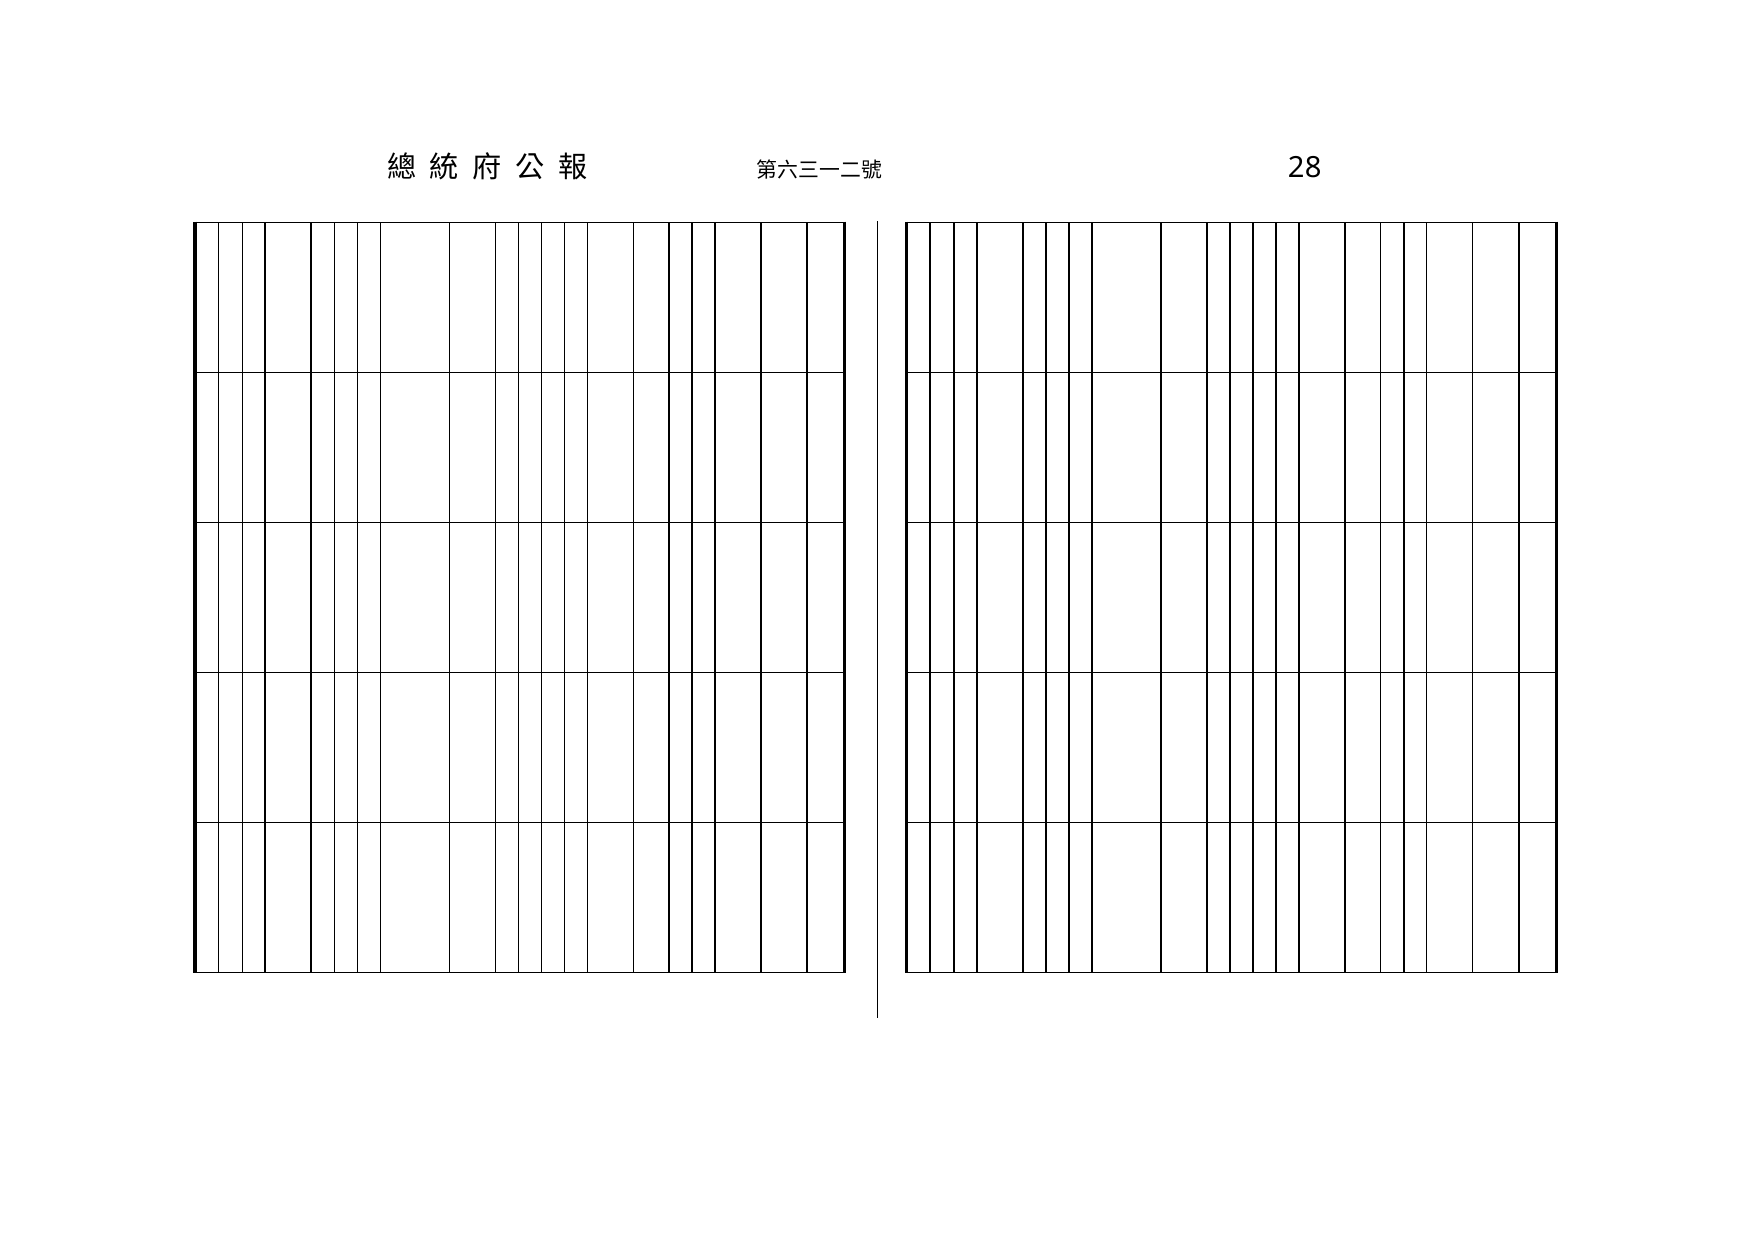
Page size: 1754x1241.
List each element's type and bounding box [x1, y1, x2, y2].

table_cell [978, 673, 1000, 822]
table_cell [762, 373, 784, 522]
table_cell [219, 223, 242, 372]
table_cell [1346, 673, 1380, 822]
table_cell [565, 223, 587, 372]
table_cell [219, 523, 242, 672]
table_cell [1047, 523, 1068, 672]
table_cell [784, 223, 806, 372]
table_cell [381, 373, 403, 522]
table_cell [693, 823, 714, 972]
table_cell [784, 523, 806, 672]
table_cell [335, 823, 357, 972]
table_cell [1346, 823, 1380, 972]
table_cell [381, 223, 403, 372]
table_cell [1162, 673, 1184, 822]
table_cell [565, 823, 587, 972]
table_cell [1496, 823, 1518, 972]
table_cell [611, 223, 633, 372]
table_cell [288, 223, 310, 372]
table_cell [542, 823, 564, 972]
table_cell [1450, 673, 1472, 822]
table_cell [1496, 523, 1518, 672]
table_cell [1346, 523, 1380, 672]
table_cell [496, 673, 518, 822]
table_cell [931, 223, 953, 372]
table_cell [312, 673, 334, 822]
table_cell [670, 823, 691, 972]
table_cell [1208, 373, 1229, 522]
table_cell [1184, 523, 1206, 672]
table_cell [1070, 223, 1091, 372]
table_cell [738, 523, 760, 672]
table_cell [565, 523, 587, 672]
table_cell [1381, 223, 1403, 372]
table_cell [1070, 823, 1091, 972]
table_cell [1115, 673, 1138, 822]
table_cell [1070, 523, 1091, 672]
table_cell [1381, 523, 1403, 672]
table_cell [1138, 373, 1160, 522]
table_cell [611, 823, 633, 972]
table_cell [266, 373, 288, 522]
table_cell [1473, 373, 1496, 522]
table_cell [1405, 823, 1426, 972]
table_cell [243, 823, 264, 972]
table_cell [403, 823, 426, 972]
table_cell [243, 523, 264, 672]
table_cell [808, 673, 843, 822]
table_cell [955, 673, 976, 822]
table_cell [519, 673, 541, 822]
table_cell [1115, 523, 1138, 672]
table_cell [762, 223, 784, 372]
table_cell [1024, 523, 1045, 672]
table_cell [1254, 673, 1275, 822]
table_cell [908, 823, 929, 972]
table_cell [1208, 523, 1229, 672]
table_cell [1000, 823, 1022, 972]
table_cell [1138, 673, 1160, 822]
table_cell [197, 223, 218, 372]
table_cell [1093, 673, 1115, 822]
table_cell [1322, 673, 1344, 822]
table_cell [1277, 673, 1298, 822]
table_cell [197, 673, 218, 822]
table_cell [288, 373, 310, 522]
table_cell [312, 523, 334, 672]
table_cell [519, 373, 541, 522]
table_cell [1427, 823, 1450, 972]
table_cell [1162, 373, 1184, 522]
table_cell [565, 673, 587, 822]
table_cell [1093, 373, 1115, 522]
table_cell [496, 523, 518, 672]
table_cell [450, 673, 472, 822]
table_cell [693, 373, 714, 522]
table_cell [1450, 373, 1472, 522]
table_cell [197, 823, 218, 972]
table_cell [931, 673, 953, 822]
table_cell [1047, 373, 1068, 522]
table_cell [978, 823, 1000, 972]
table_cell [426, 373, 449, 522]
table_cell [450, 523, 472, 672]
table_cell [1322, 223, 1344, 372]
table_cell [426, 523, 449, 672]
table_cell [1024, 373, 1045, 522]
table_cell [403, 223, 426, 372]
table_cell [197, 373, 218, 522]
table_cell [784, 373, 806, 522]
table_cell [588, 823, 611, 972]
table_cell [1520, 223, 1555, 372]
table_cell [634, 523, 668, 672]
table_cell [1277, 523, 1298, 672]
table_cell [1346, 373, 1380, 522]
table_cell [381, 523, 403, 672]
table_cell [243, 373, 264, 522]
table_cell [1138, 223, 1160, 372]
table_cell [693, 523, 714, 672]
table_cell [1184, 223, 1206, 372]
table_cell [219, 373, 242, 522]
table_cell [1496, 223, 1518, 372]
table_cell [1473, 523, 1496, 672]
table_cell [1208, 823, 1229, 972]
table_cell [634, 223, 668, 372]
table_cell [716, 523, 738, 672]
table_cell [1254, 373, 1275, 522]
table_cell [473, 373, 495, 522]
table_cell [496, 223, 518, 372]
table_cell [266, 223, 288, 372]
table_cell [908, 523, 929, 672]
table_cell [219, 823, 242, 972]
table_cell [1208, 673, 1229, 822]
table_cell [1520, 523, 1555, 672]
table_cell [611, 673, 633, 822]
table_cell [335, 373, 357, 522]
table_cell [784, 673, 806, 822]
table_cell [716, 673, 738, 822]
table_cell [1184, 823, 1206, 972]
table_cell [634, 373, 668, 522]
table_cell [1138, 823, 1160, 972]
table_cell [738, 823, 760, 972]
table_cell [762, 823, 784, 972]
table_cell [1000, 673, 1022, 822]
table_cell [473, 223, 495, 372]
table_cell [1024, 823, 1045, 972]
table_cell [716, 823, 738, 972]
table_cell [1024, 673, 1045, 822]
table_cell [1115, 823, 1138, 972]
table_cell [450, 823, 472, 972]
table_cell [335, 223, 357, 372]
table_cell [1162, 823, 1184, 972]
table_cell [358, 673, 380, 822]
table_cell [1405, 223, 1426, 372]
table_cell [738, 673, 760, 822]
table_cell [426, 673, 449, 822]
table_cell [738, 373, 760, 522]
table_cell [1520, 373, 1555, 522]
table_cell [762, 523, 784, 672]
table_cell [1000, 223, 1022, 372]
table_cell [403, 523, 426, 672]
table_cell [1405, 373, 1426, 522]
table_cell [381, 673, 403, 822]
table_cell [1300, 673, 1322, 822]
table_cell [450, 223, 472, 372]
table_cell [473, 823, 495, 972]
table_cell [1427, 223, 1450, 372]
table_cell [1231, 673, 1252, 822]
table_cell [1322, 523, 1344, 672]
table_cell [542, 223, 564, 372]
table_cell [670, 373, 691, 522]
table_cell [978, 523, 1000, 672]
table_cell [1277, 223, 1298, 372]
table_cell [808, 523, 843, 672]
table_cell [1381, 823, 1403, 972]
table_cell [358, 823, 380, 972]
table_cell [1346, 223, 1380, 372]
table_cell [358, 223, 380, 372]
table_cell [738, 223, 760, 372]
table_cell [978, 223, 1000, 372]
table_cell [1047, 223, 1068, 372]
table_cell [496, 373, 518, 522]
table_cell [634, 823, 668, 972]
table_cell [542, 373, 564, 522]
table_cell [611, 523, 633, 672]
table_cell [588, 373, 611, 522]
table_cell [1024, 223, 1045, 372]
table_cell [1070, 373, 1091, 522]
table_cell [1231, 823, 1252, 972]
table_cell [1496, 673, 1518, 822]
table_cell [288, 523, 310, 672]
table_cell [670, 523, 691, 672]
table_cell [762, 673, 784, 822]
table_cell [908, 673, 929, 822]
table_cell [1254, 223, 1275, 372]
table_cell [955, 523, 976, 672]
table_cell [908, 223, 929, 372]
table_cell [634, 673, 668, 822]
table_cell [955, 373, 976, 522]
table_cell [1322, 823, 1344, 972]
table_cell [1300, 373, 1322, 522]
table_cell [1277, 823, 1298, 972]
table_cell [1450, 223, 1472, 372]
table_cell [1047, 823, 1068, 972]
table_cell [588, 223, 611, 372]
table_cell [1070, 673, 1091, 822]
table_cell [588, 523, 611, 672]
table_cell [1162, 223, 1184, 372]
table_cell [1322, 373, 1344, 522]
table_cell [450, 373, 472, 522]
table_cell [808, 373, 843, 522]
table_cell [1427, 373, 1450, 522]
table_cell [288, 673, 310, 822]
table_cell [496, 823, 518, 972]
table_cell [955, 223, 976, 372]
table_cell [1000, 373, 1022, 522]
table_cell [1473, 223, 1496, 372]
table_cell [611, 373, 633, 522]
table_cell [931, 523, 953, 672]
table_cell [473, 673, 495, 822]
table_cell [1231, 223, 1252, 372]
table_cell [1208, 223, 1229, 372]
table_cell [1473, 823, 1496, 972]
table_cell [1520, 823, 1555, 972]
table_cell [1473, 673, 1496, 822]
table_cell [716, 223, 738, 372]
table_cell [693, 223, 714, 372]
table_cell [1093, 823, 1115, 972]
table_cell [403, 373, 426, 522]
table_cell [808, 223, 843, 372]
table_cell [381, 823, 403, 972]
table_cell [808, 823, 843, 972]
table_cell [908, 373, 929, 522]
table_cell [1231, 523, 1252, 672]
table_cell [1115, 223, 1138, 372]
table_cell [1496, 373, 1518, 522]
table_cell [243, 223, 264, 372]
table_cell [1300, 223, 1322, 372]
table_cell [312, 223, 334, 372]
table_cell [312, 373, 334, 522]
table_cell [978, 373, 1000, 522]
table_cell [1427, 673, 1450, 822]
table_cell [1520, 673, 1555, 822]
table_cell [1184, 373, 1206, 522]
table_cell [243, 673, 264, 822]
table_cell [1300, 523, 1322, 672]
table_cell [1047, 673, 1068, 822]
table_cell [266, 523, 288, 672]
table_cell [219, 673, 242, 822]
table_cell [542, 523, 564, 672]
table_cell [1450, 823, 1472, 972]
table_cell [1000, 523, 1022, 672]
table_cell [1381, 373, 1403, 522]
table_cell [358, 373, 380, 522]
table_cell [519, 223, 541, 372]
table_cell [784, 823, 806, 972]
table_cell [1254, 523, 1275, 672]
table_cell [693, 673, 714, 822]
table_cell [955, 823, 976, 972]
table_cell [403, 673, 426, 822]
table_cell [565, 373, 587, 522]
table_cell [335, 673, 357, 822]
table_cell [288, 823, 310, 972]
table_cell [358, 523, 380, 672]
table_cell [473, 523, 495, 672]
table_cell [1405, 523, 1426, 672]
table_cell [1254, 823, 1275, 972]
table_cell [1381, 673, 1403, 822]
table_cell [1427, 523, 1450, 672]
table_cell [266, 673, 288, 822]
table_cell [1093, 223, 1115, 372]
table_cell [519, 523, 541, 672]
table_cell [1115, 373, 1138, 522]
table_cell [1277, 373, 1298, 522]
table_cell [670, 673, 691, 822]
table_cell [670, 223, 691, 372]
table_cell [312, 823, 334, 972]
table_cell [542, 673, 564, 822]
table_cell [931, 373, 953, 522]
table_cell [519, 823, 541, 972]
table_cell [266, 823, 288, 972]
table_cell [197, 523, 218, 672]
table_cell [1231, 373, 1252, 522]
table_cell [1405, 673, 1426, 822]
table_cell [1450, 523, 1472, 672]
table_cell [1162, 523, 1184, 672]
table_cell [588, 673, 611, 822]
table_cell [1184, 673, 1206, 822]
table_cell [931, 823, 953, 972]
table_cell [426, 823, 449, 972]
table_cell [1093, 523, 1115, 672]
table_cell [1300, 823, 1322, 972]
table_cell [1138, 523, 1160, 672]
table_cell [335, 523, 357, 672]
table_cell [716, 373, 738, 522]
table_cell [426, 223, 449, 372]
